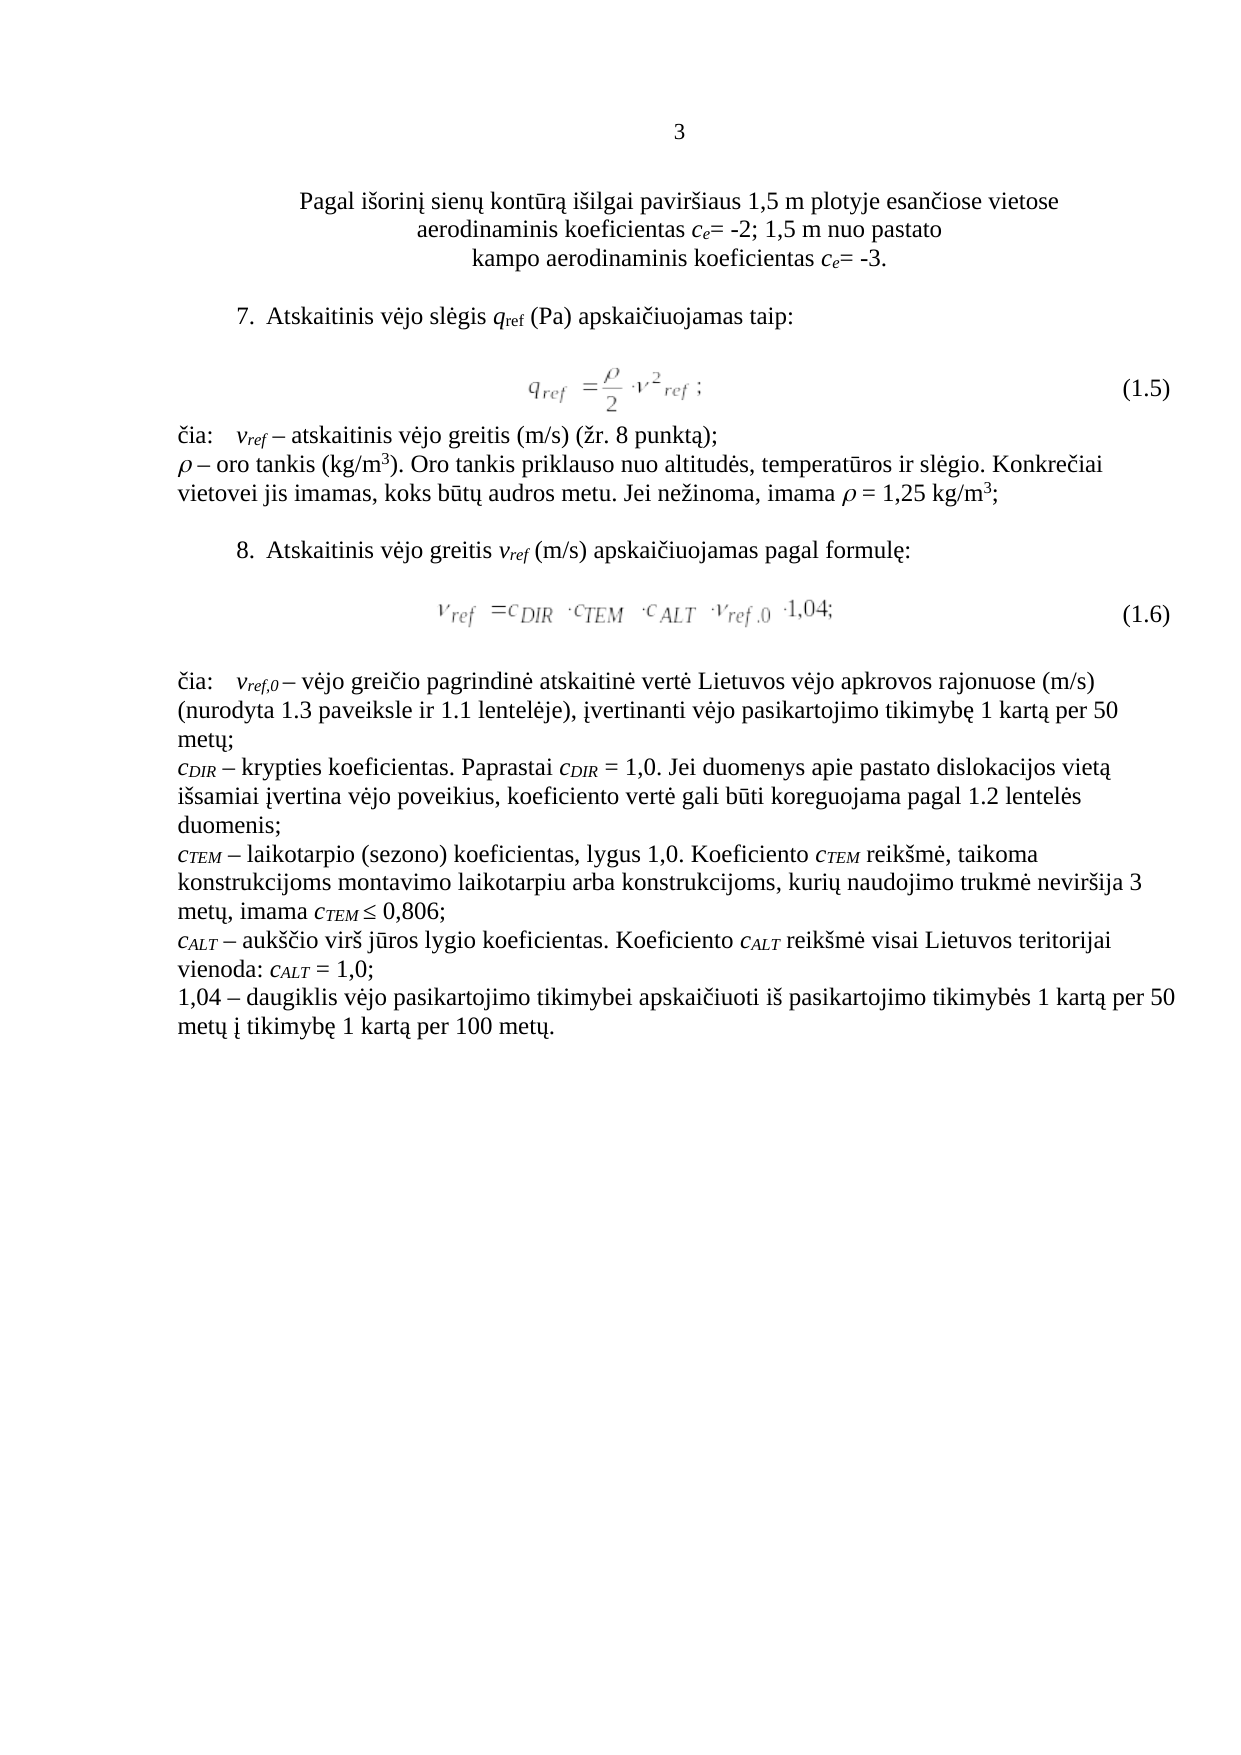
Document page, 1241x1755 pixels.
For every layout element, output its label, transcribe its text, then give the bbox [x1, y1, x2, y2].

text čia: vref,0 – vėjo greičio pagrindinė atskaitinė vertė Lietuvos vėjo apkrovos rajonuose (m/s) (nurodyta 1.3 paveiksle ir 1.1 lentelėje), įvertinanti vėjo pasikartojimo tikimybę 1 kartą per 50 metų; [177, 666, 1181, 752]
text cALT – aukščio virš jūros lygio koeficientas. Koeficiento cALT reikšmė visai Lietuvos teritorijai vienoda: cALT = 1,0; [177, 925, 1181, 982]
text aerodinaminis koeficientas ce= -2; 1,5 m nuo pastato [177, 214, 1181, 243]
text 8. Atskaitinis vėjo greitis vref (m/s) apskaičiuojamas pagal formulę: [177, 535, 1181, 564]
text cDIR – krypties koeficientas. Paprastai cDIR = 1,0. Jei duomenys apie pastato dislokacijos vietą išsamiai įvertina vėjo poveikius, koeficiento vertė gali būti koreguojama pagal 1.2 lentelės duomenis; [177, 752, 1181, 839]
text čia: vref – atskaitinis vėjo greitis (m/s) (žr. 8 punktą); [177, 420, 1181, 449]
table_header [177, 593, 1095, 637]
text kampo aerodinaminis koeficientas ce= -3. [177, 243, 1181, 272]
table_header (1.6) [1095, 593, 1181, 637]
text  – oro tankis (kg/m3). Oro tankis priklauso nuo altitudės, temperatūros ir slėgio. Konkrečiai vietovei jis imamas, koks būtų audros metu. Jei nežinoma, imama  = 1,25 kg/m3; [177, 449, 1181, 507]
text 7. Atskaitinis vėjo slėgis qref (Pa) apskaičiuojamas taip: [177, 301, 1181, 329]
text cTEM – laikotarpio (sezono) koeficientas, lygus 1,0. Koeficiento cTEM reikšmė, taikoma konstrukcijoms montavimo laikotarpiu arba konstrukcijoms, kurių naudojimo trukmė neviršija 3 metų, imama cTEM ≤ 0,806; [177, 839, 1181, 925]
table_header [177, 358, 1055, 420]
text Pagal išorinį sienų kontūrą išilgai paviršiaus 1,5 m plotyje esančiose vietose [177, 186, 1181, 214]
table_header (1.5) [1055, 358, 1181, 420]
text 1,04 – daugiklis vėjo pasikartojimo tikimybei apskaičiuoti iš pasikartojimo tikimybės 1 kartą per 50 metų į tikimybę 1 kartą per 100 metų. [177, 982, 1181, 1040]
